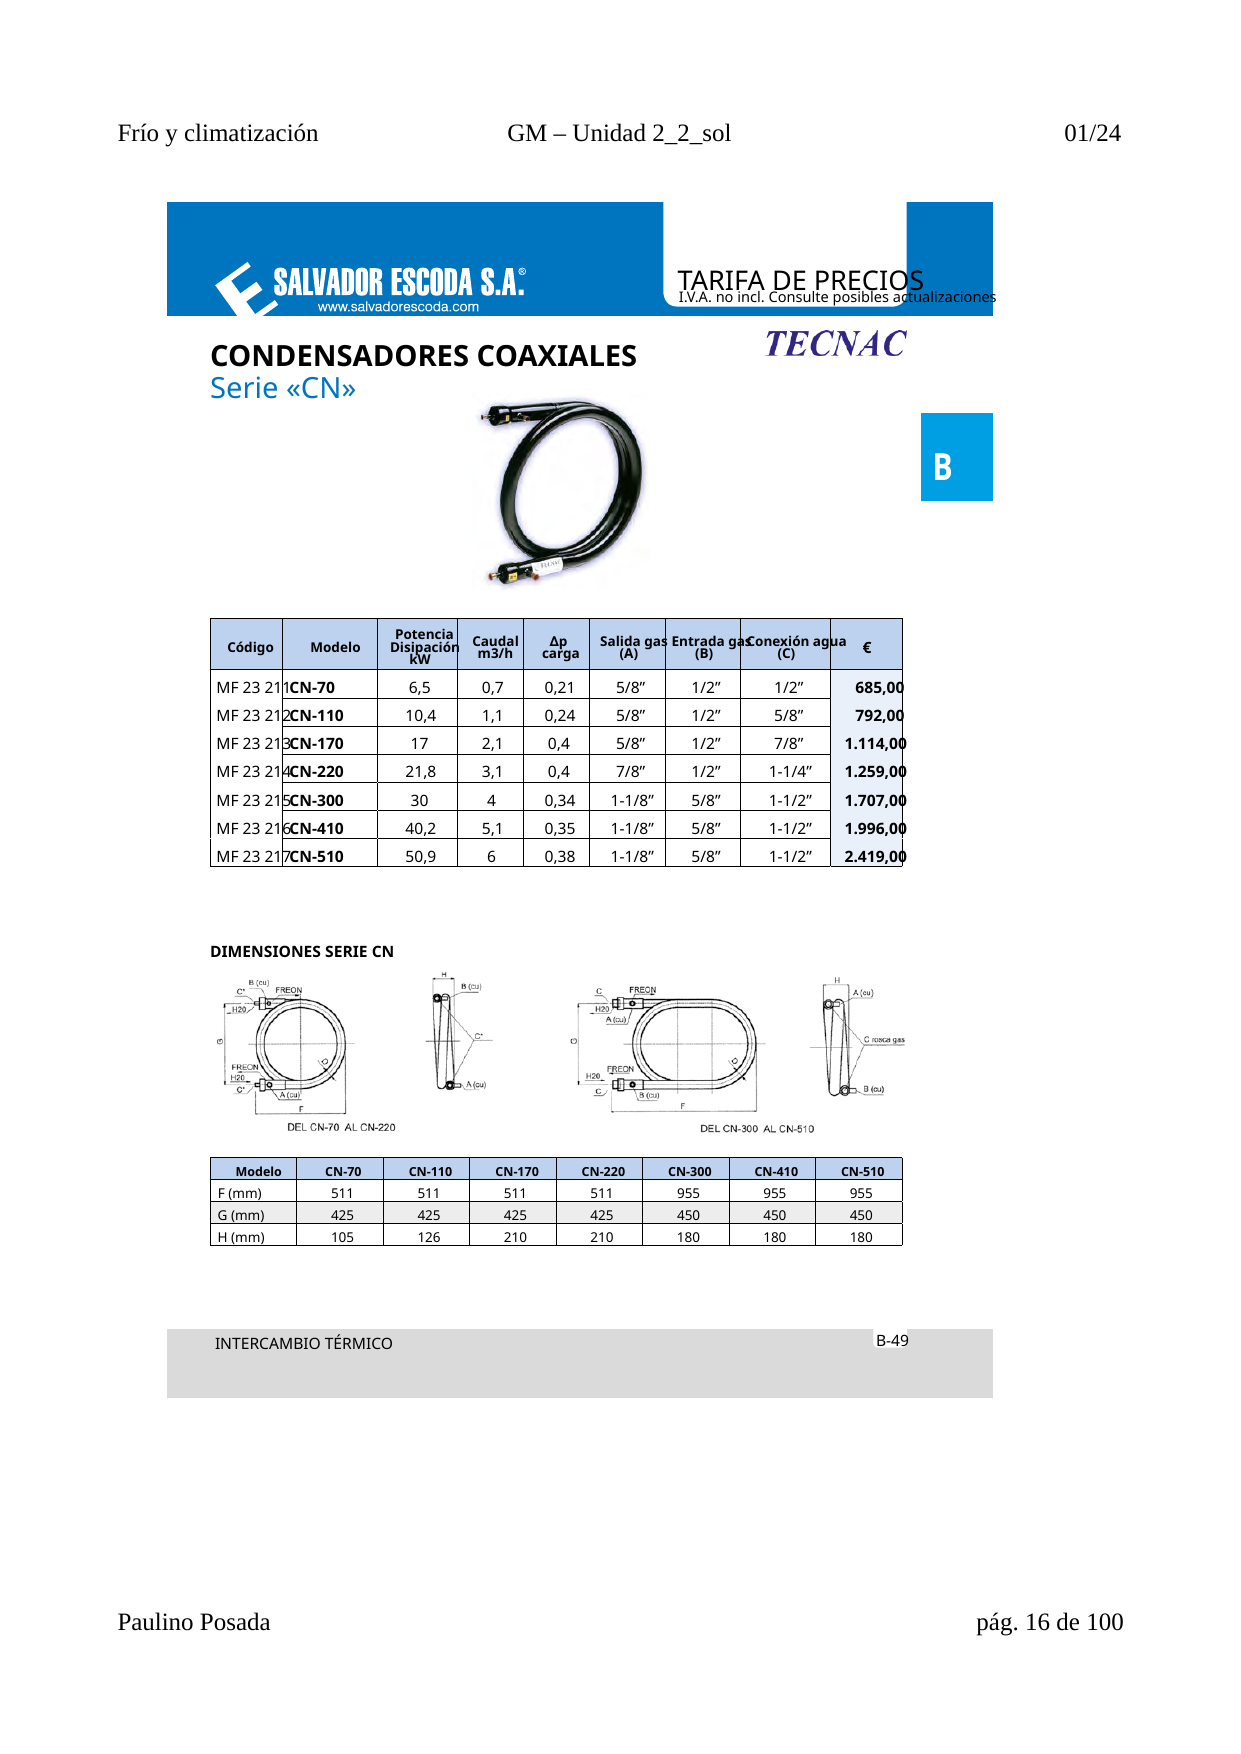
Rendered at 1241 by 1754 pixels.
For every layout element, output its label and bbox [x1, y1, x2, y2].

picture [472, 393, 650, 590]
picture [214, 968, 907, 1135]
picture [765, 330, 907, 356]
